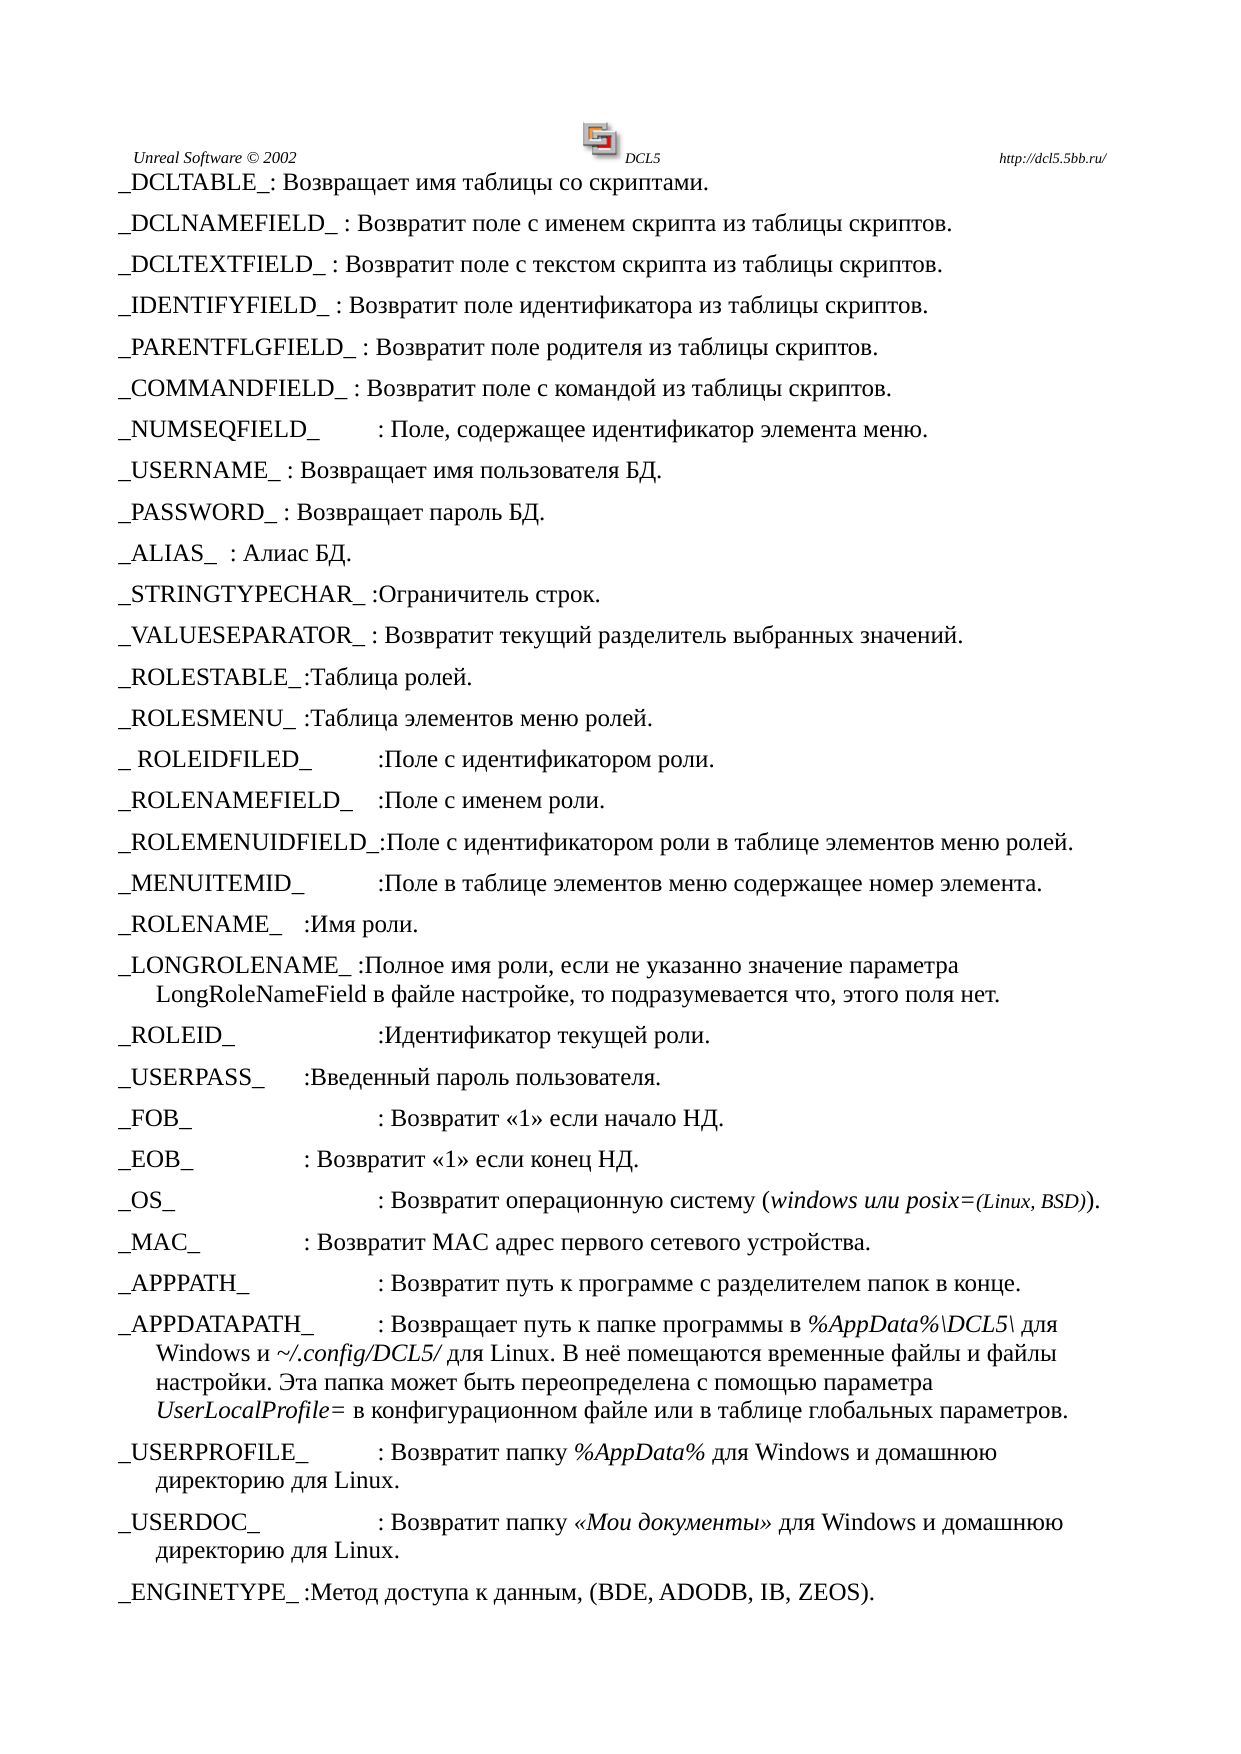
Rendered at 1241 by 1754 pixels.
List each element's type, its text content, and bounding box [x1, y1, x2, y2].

list _IDENTIFYFIELD_ : Возвратит поле идентификатора из таблицы скриптов. [118, 290, 1122, 319]
list _EOB_ : Возвратит «1» если конец НД. [118, 1144, 1122, 1173]
list _ROLESTABLE_ :Таблица ролей. [118, 662, 1122, 690]
list _ENGINETYPE_ :Метод доступа к данным, (BDE, ADODB, IB, ZEOS). [118, 1577, 1122, 1605]
list _ROLENAME_ :Имя роли. [118, 909, 1122, 938]
list _NUMSEQFIELD_ : Поле, содержащее идентификатор элемента меню. [118, 414, 1122, 443]
list _APPDATAPATH_ : Возвращает путь к папке программы в %AppData%\DCL5\ для Windows и ~/.config/DCL5/ для Linux. В неё помещаются временные файлы и файлы настройки. Эта папка может быть переопределена с помощью параметра UserLocalProfile= в конфигурационном файле или в таблице глобальных параметров. [118, 1309, 1122, 1424]
list _ ROLEIDFILED_ :Поле с идентификатором роли. [118, 744, 1122, 773]
list _DCLNAMEFIELD_ : Возвратит поле с именем скрипта из таблицы скриптов. [118, 208, 1122, 237]
list _DCLTABLE_: Возвращает имя таблицы со скриптами. [118, 167, 1122, 195]
list _USERDOC_ : Возвратит папку «Мои документы» для Windows и домашнюю директорию для Linux. [118, 1507, 1122, 1564]
list _ROLEMENUIDFIELD_:Поле с идентификатором роли в таблице элементов меню ролей. [118, 827, 1122, 855]
list _MAC_ : Возвратит MAC адрес первого сетевого устройства. [118, 1227, 1122, 1255]
list _MENUITEMID_ :Поле в таблице элементов меню содержащее номер элемента. [118, 868, 1122, 897]
list _ROLESMENU_ :Таблица элементов меню ролей. [118, 703, 1122, 732]
list _APPPATH_ : Возвратит путь к программе с разделителем папок в конце. [118, 1268, 1122, 1297]
list _ALIAS_ : Алиас БД. [118, 538, 1122, 567]
list _USERPROFILE_ : Возвратит папку %AppData% для Windows и домашнюю директорию для Linux. [118, 1437, 1122, 1494]
list _DCLTEXTFIELD_ : Возвратит поле с текстом скрипта из таблицы скриптов. [118, 249, 1122, 278]
list _PASSWORD_ : Возвращает пароль БД. [118, 497, 1122, 525]
list _OS_ : Возвратит операционную систему (windows или posix=(Linux, BSD)). [118, 1185, 1122, 1214]
list _STRINGTYPECHAR_ :Ограничитель строк. [118, 579, 1122, 608]
list _USERNAME_ : Возвращает имя пользователя БД. [118, 455, 1122, 484]
list _PARENTFLGFIELD_ : Возвратит поле родителя из таблицы скриптов. [118, 332, 1122, 360]
list _USERPASS_ :Введенный пароль пользователя. [118, 1062, 1122, 1090]
list _ROLENAMEFIELD_ :Поле с именем роли. [118, 785, 1122, 814]
list _COMMANDFIELD_ : Возвратит поле с командой из таблицы скриптов. [118, 373, 1122, 402]
list _ROLEID_ :Идентификатор текущей роли. [118, 1020, 1122, 1049]
list _FOB_ : Возвратит «1» если начало НД. [118, 1103, 1122, 1132]
picture [579, 118, 625, 164]
list _VALUESEPARATOR_ : Возвратит текущий разделитель выбранных значений. [118, 620, 1122, 649]
list _LONGROLENAME_ :Полное имя роли, если не указанно значение параметра LongRoleNameField в файле настройке, то подразумевается что, этого поля нет. [118, 950, 1122, 1008]
